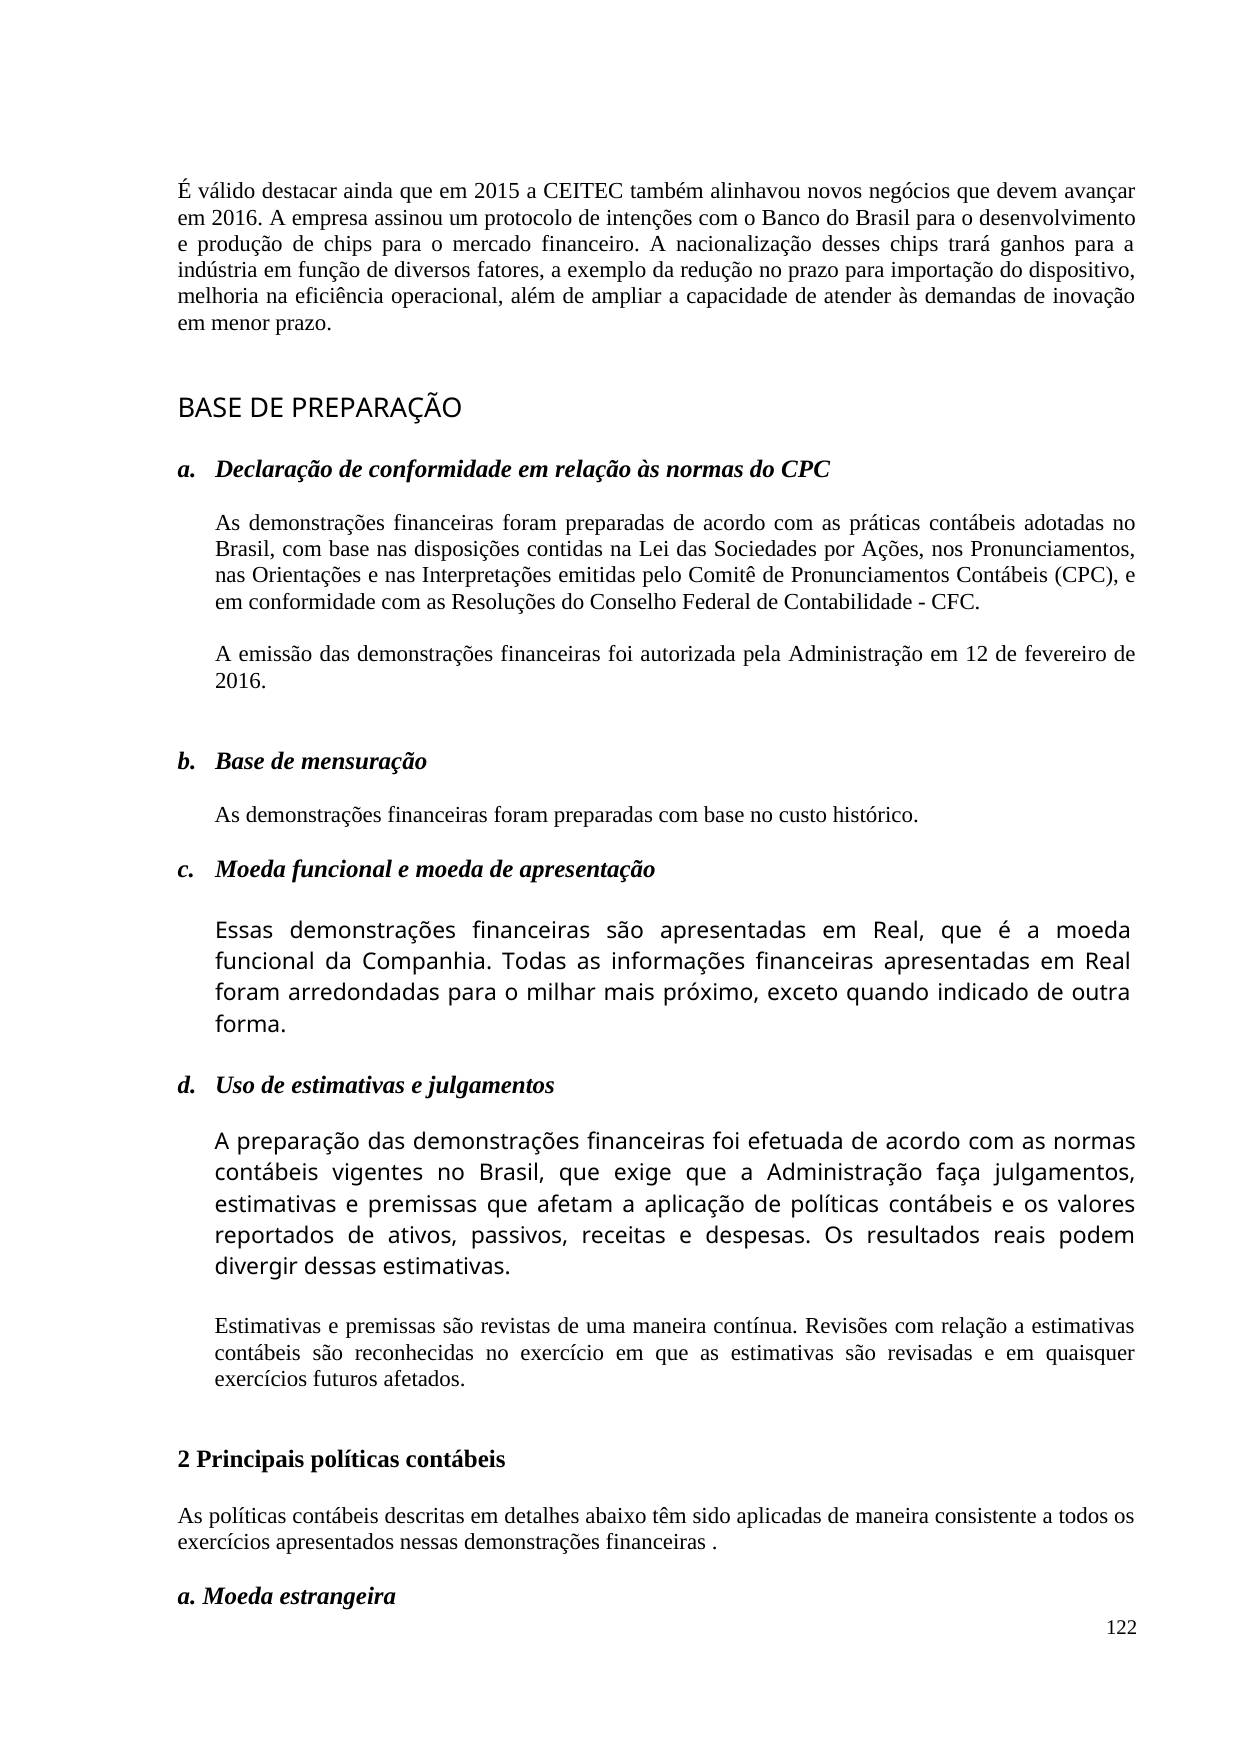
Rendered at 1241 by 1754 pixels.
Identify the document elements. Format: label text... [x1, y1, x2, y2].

text As demonstrações financeiras foram preparadas com base no custo histórico. [214, 801, 1137, 827]
text As políticas contábeis descritas em detalhes abaixo têm sido aplicadas de maneira consistente a todos os exercícios apresentados nessas demonstrações financeiras . [177, 1502, 1137, 1554]
text A preparação das demonstrações financeiras foi efetuada de acordo com as normas contábeis vigentes no Brasil, que exige que a Administração faça julgamentos, estimativas e premissas que afetam a aplicação de políticas contábeis e os valores reportados de ativos, passivos, receitas e despesas. Os resultados reais podem divergir dessas estimativas. [214, 1125, 1137, 1281]
list Uso de estimativas e julgamentos [177, 1070, 1137, 1099]
list Base de mensuração [177, 746, 1137, 775]
text Estimativas e premissas são revistas de uma maneira contínua. Revisões com relação a estimativas contábeis são reconhecidas no exercício em que as estimativas são revisadas e em quaisquer exercícios futuros afetados. [214, 1313, 1137, 1392]
text 2 Principais políticas contábeis [177, 1444, 1137, 1473]
text As demonstrações financeiras foram preparadas de acordo com as práticas contábeis adotadas no Brasil, com base nas disposições contidas na Lei das Sociedades por Ações, nos Pronunciamentos, nas Orientações e nas Interpretações emitidas pelo Comitê de Pronunciamentos Contábeis (CPC), e em conformidade com as Resoluções do Conselho Federal de Contabilidade - CFC. [215, 509, 1137, 614]
text É válido destacar ainda que em 2015 a CEITEC também alinhavou novos negócios que devem avançar em 2016. A empresa assinou um protocolo de intenções com o Banco do Brasil para o desenvolvimento e produção de chips para o mercado financeiro. A nacionalização desses chips trará ganhos para a indústria em função de diversos fatores, a exemplo da redução no prazo para importação do dispositivo, melhoria na eficiência operacional, além de ampliar a capacidade de atender às demandas de inovação em menor prazo. [177, 177, 1137, 335]
text Essas demonstrações financeiras são apresentadas em Real, que é a moeda funcional da Companhia. Todas as informações financeiras apresentadas em Real foram arredondadas para o milhar mais próximo, exceto quando indicado de outra forma. [215, 914, 1132, 1039]
text a. Moeda estrangeira [177, 1581, 1137, 1610]
text Base de preparação [177, 388, 1137, 425]
list Declaração de conformidade em relação às normas do CPC [177, 454, 1137, 482]
list Moeda funcional e moeda de apresentação [177, 854, 1137, 882]
text A emissão das demonstrações financeiras foi autorizada pela Administração em 12 de fevereiro de 2016. [215, 641, 1137, 693]
